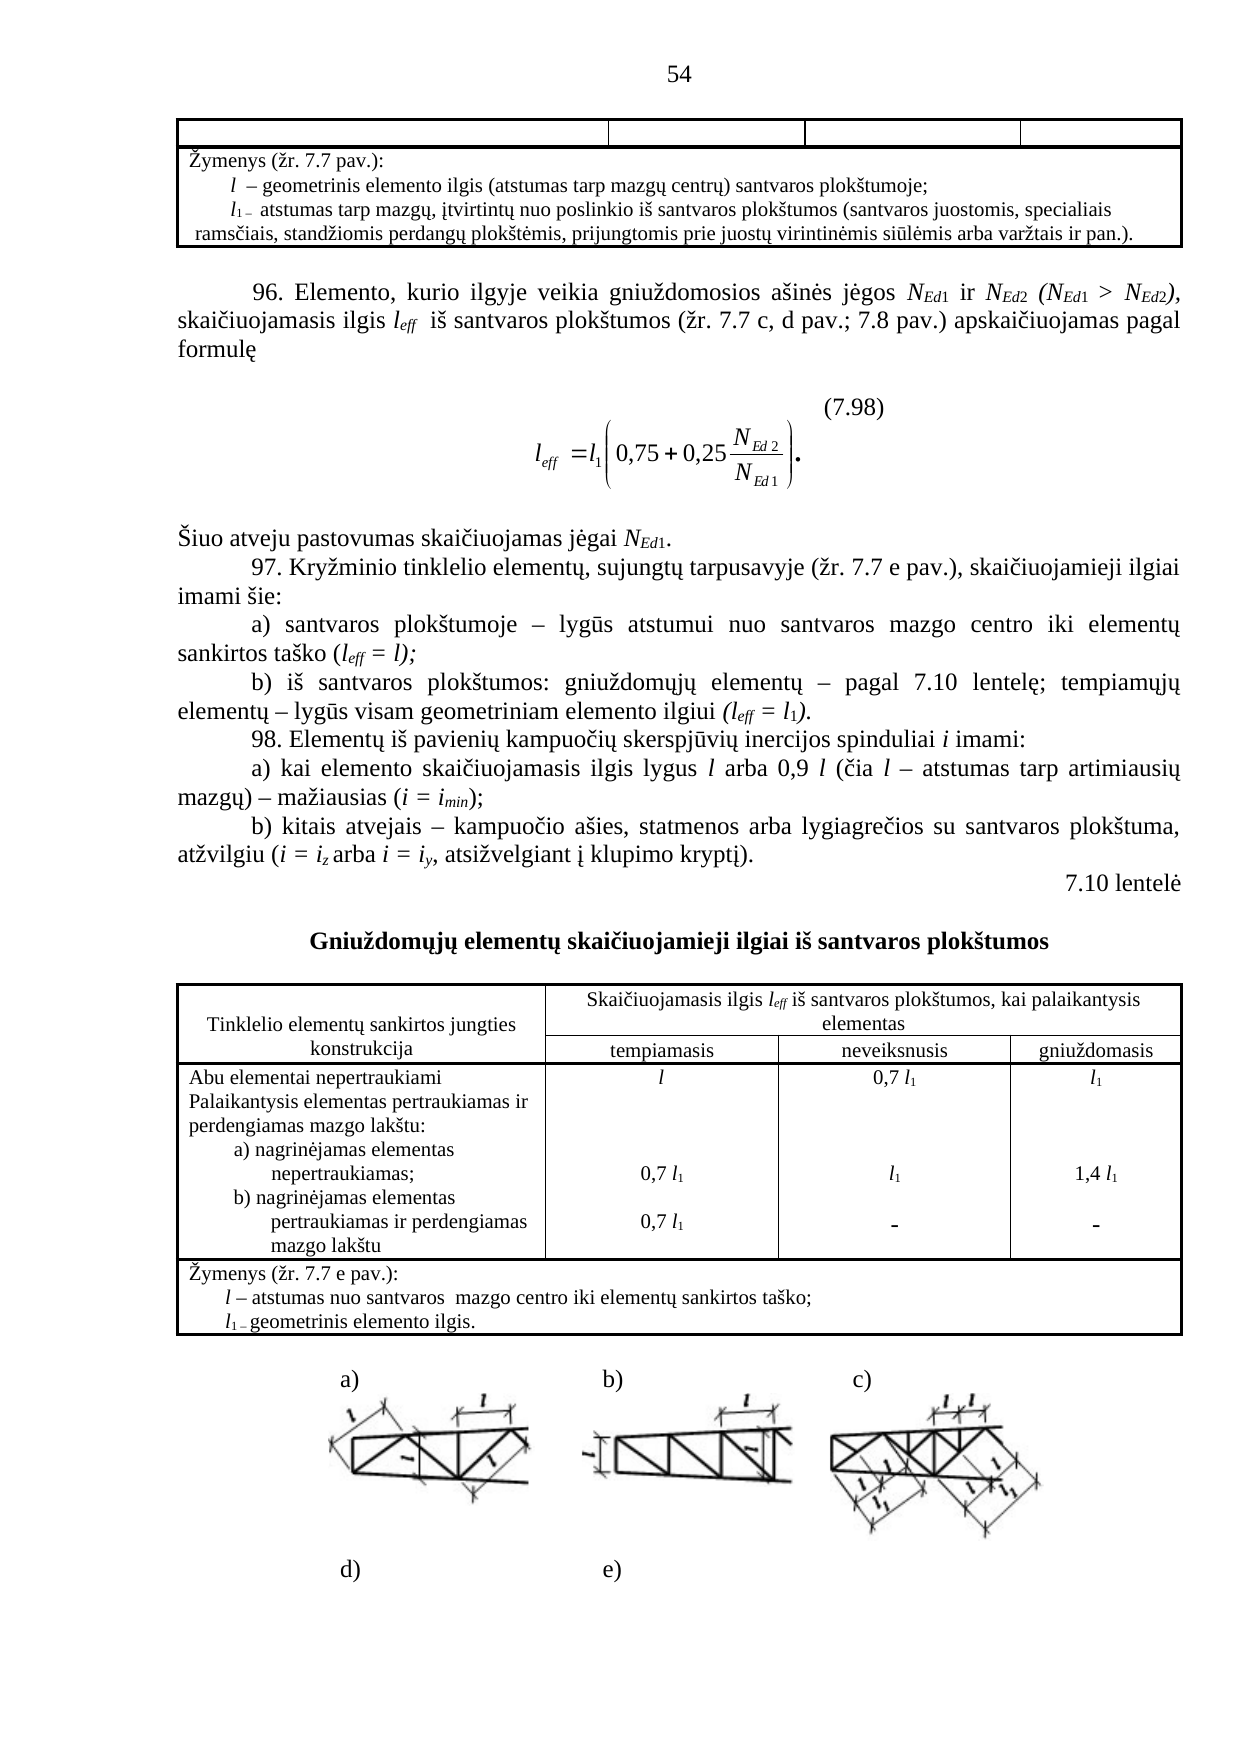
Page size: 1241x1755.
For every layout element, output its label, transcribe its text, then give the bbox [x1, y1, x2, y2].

table_cell Abu elementai nepertraukiami Palaikantysis elementas pertraukiamas ir perdengiamas mazgo lakštu: a) nagrinėjamas elementas nepertraukiamas; b) nagrinėjamas elementas pertraukiamas ir perdengiamas mazgo lakštu [179, 1065, 545, 1257]
table_cell [609, 121, 804, 145]
table_cell l1 1,4 l1 - [1011, 1065, 1180, 1257]
text (7.98) [177, 392, 1181, 494]
table_cell Žymenys (žr. 7.7 e pav.): l – atstumas nuo santvaros mazgo centro iki elementų sankirtos taško; l1 – geometrinis elemento ilgis. [179, 1261, 1180, 1333]
table_cell neveiksnusis [779, 1036, 1010, 1062]
table_cell d) [304, 1540, 559, 1583]
table_header c) [819, 1365, 1055, 1393]
table_cell tempiamasis [546, 1036, 778, 1062]
table_cell [559, 1393, 818, 1540]
table_cell [1044, 1393, 1055, 1540]
text a) santvaros plokštumoje – lygūs atstumui nuo santvaros mazgo centro iki elementų sankirtos taško (leff = l); [177, 609, 1181, 667]
table_cell [819, 1540, 1055, 1583]
text b) kitais atvejais – kampuočio ašies, statmenos arba lygiagrečios su santvaros plokštuma, atžvilgiu (i = iz arba i = iy, atsižvelgiant į klupimo kryptį). [177, 811, 1181, 868]
table_cell Žymenys (žr. 7.7 pav.): l – geometrinis elemento ilgis (atstumas tarp mazgų centrų) santvaros plokštumoje; l1 – atstumas tarp mazgų, įtvirtintų nuo poslinkio iš santvaros plokštumos (santvaros juostomis, specialiais ramsčiais, standžiomis perdangų plokštėmis, prijungtomis prie juostų virintinėmis siūlėmis arba varžtais ir pan.). [179, 149, 1180, 245]
table_cell l 0,7 l1 0,7 l1 [546, 1065, 778, 1257]
table_cell gniuždomasis [1011, 1036, 1180, 1062]
text Gniuždomųjų elementų skaičiuojamieji ilgiai iš santvaros plokštumos [177, 926, 1181, 954]
text 7.10 lentelė [177, 868, 1181, 897]
table_header b) [559, 1365, 818, 1393]
text 97. Kryžminio tinklelio elementų, sujungtų tarpusavyje (žr. 7.7 e pav.), skaičiuojamieji ilgiai imami šie: [177, 552, 1181, 609]
table_cell [819, 1393, 829, 1540]
text a) kai elemento skaičiuojamasis ilgis lygus l arba 0,9 l (čia l – atstumas tarp artimiausių mazgų) – mažiausias (i = imin); [177, 753, 1181, 811]
table_cell e) [559, 1540, 818, 1583]
table_cell [179, 121, 608, 145]
table_cell [304, 1393, 559, 1540]
text Šiuo atveju pastovumas skaičiuojamas jėgai NEd1. [177, 523, 1181, 552]
text 98. Elementų iš pavienių kampuočių skerspjūvių inercijos spinduliai i imami: [177, 724, 1181, 753]
table_header Skaičiuojamasis ilgis leff iš santvaros plokštumos, kai palaikantysis elementas [546, 986, 1180, 1034]
table_cell 0,7 l1 l1 - [779, 1065, 1010, 1257]
table_cell [806, 121, 1020, 145]
table_header a) [304, 1365, 559, 1393]
table_cell [1021, 121, 1180, 145]
text b) iš santvaros plokštumos: gniuždomųjų elementų – pagal 7.10 lentelę; tempiamųjų elementų – lygūs visam geometriniam elemento ilgiui (leff = l1). [177, 667, 1181, 724]
table_header Tinklelio elementų sankirtos jungties konstrukcija [179, 986, 545, 1062]
text 96. Elemento, kurio ilgyje veikia gniuždomosios ašinės jėgos NEd1 ir NEd2 (NEd1 > NEd2), skaičiuojamasis ilgis leff iš santvaros plokštumos (žr. 7.7 c, d pav.; 7.8 pav.) apskaičiuojamas pagal formulę [177, 277, 1181, 363]
